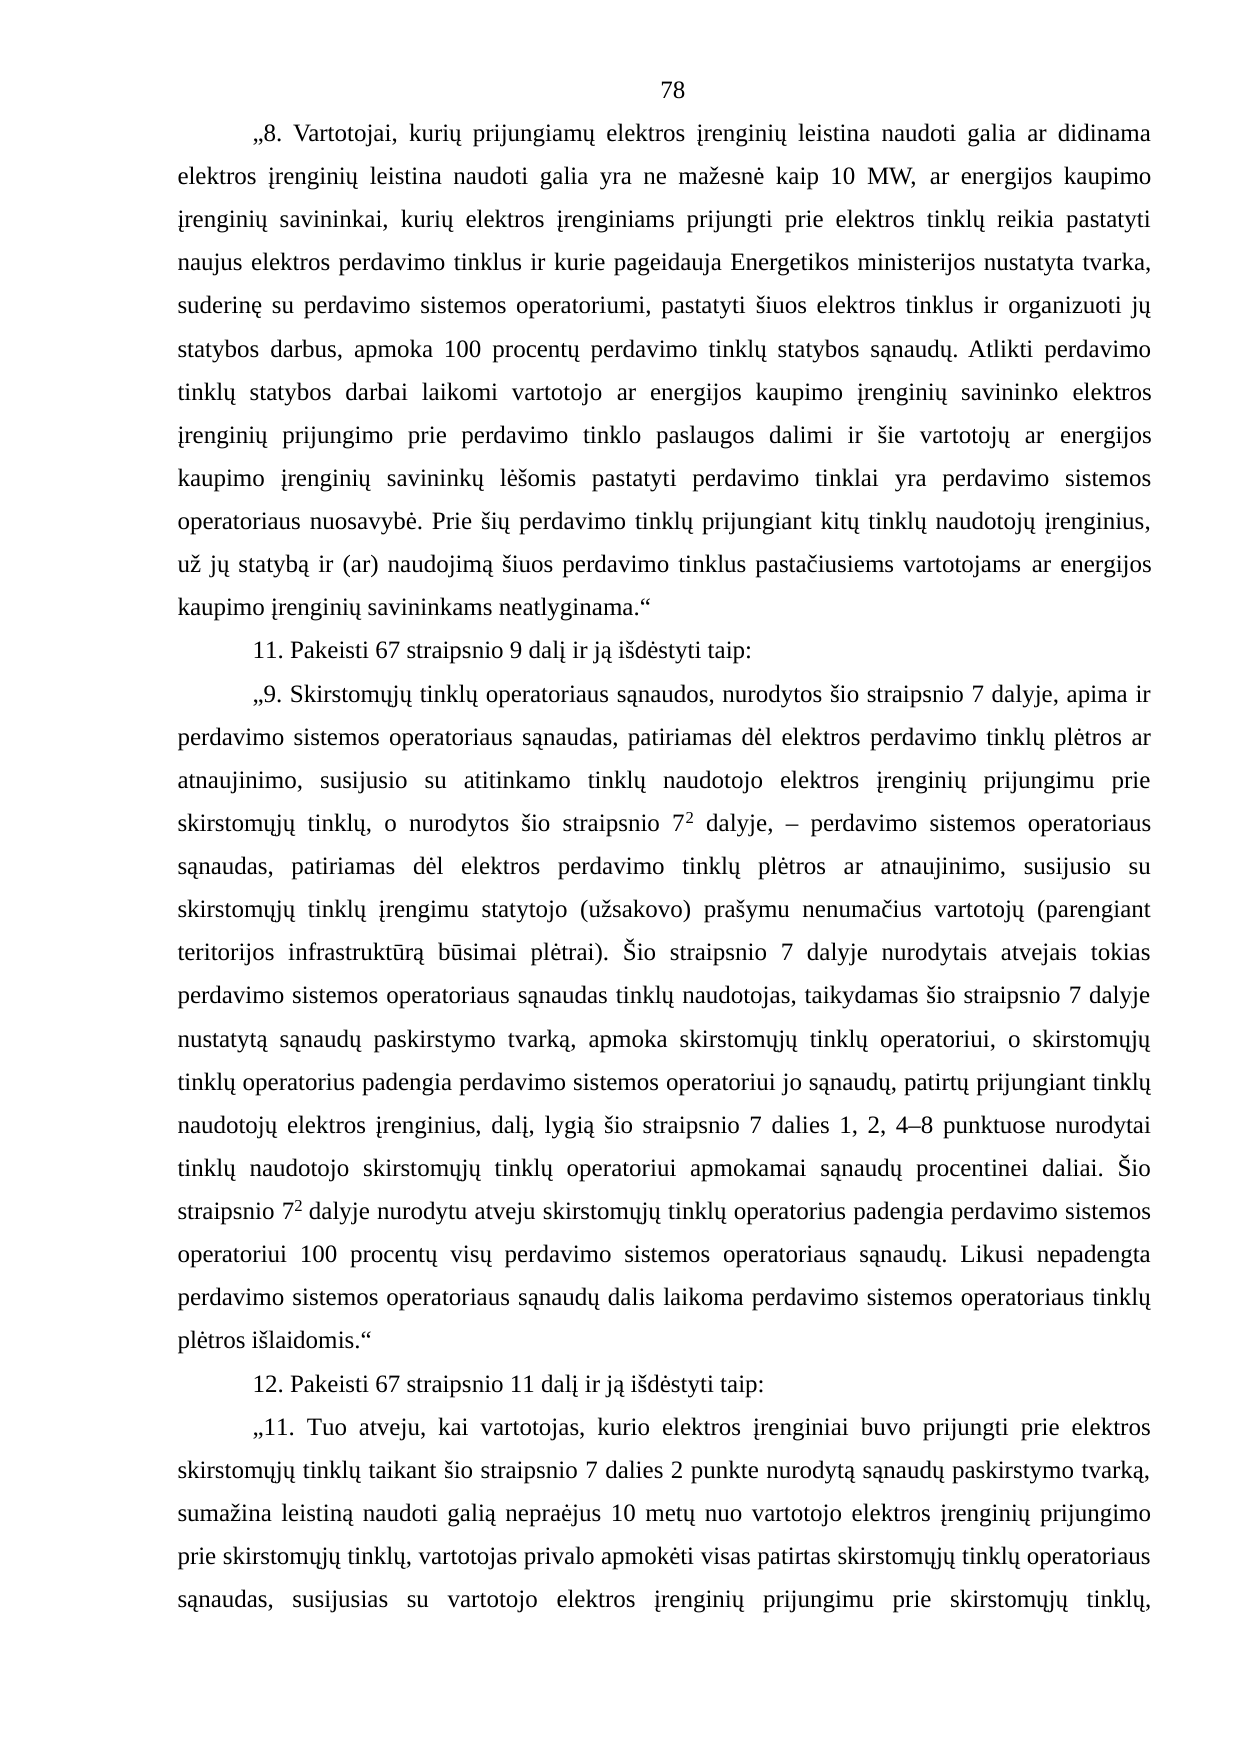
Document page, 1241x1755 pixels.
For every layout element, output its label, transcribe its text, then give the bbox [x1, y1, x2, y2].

text 11. Pakeisti 67 straipsnio 9 dalį ir ją išdėstyti taip: [177, 636, 1152, 664]
text 12. Pakeisti 67 straipsnio 11 dalį ir ją išdėstyti taip: [177, 1369, 1152, 1397]
text „11. Tuo atveju, kai vartotojas, kurio elektros įrenginiai buvo prijungti prie elektros skirstomųjų tinklų taikant šio straipsnio 7 dalies 2 punkte nurodytą sąnaudų paskirstymo tvarką, sumažina leistiną naudoti galią nepraėjus 10 metų nuo vartotojo elektros įrenginių prijungimo prie skirstomųjų tinklų, vartotojas privalo apmokėti visas patirtas skirstomųjų tinklų operatoriaus sąnaudas, susijusias su vartotojo elektros įrenginių prijungimu prie skirstomųjų tinklų, [177, 1412, 1152, 1613]
text „8. Vartotojai, kurių prijungiamų elektros įrenginių leistina naudoti galia ar didinama elektros įrenginių leistina naudoti galia yra ne mažesnė kaip 10 MW, ar energijos kaupimo įrenginių savininkai, kurių elektros įrenginiams prijungti prie elektros tinklų reikia pastatyti naujus elektros perdavimo tinklus ir kurie pageidauja Energetikos ministerijos nustatyta tvarka, suderinę su perdavimo sistemos operatoriumi, pastatyti šiuos elektros tinklus ir organizuoti jų statybos darbus, apmoka 100 procentų perdavimo tinklų statybos sąnaudų. Atlikti perdavimo tinklų statybos darbai laikomi vartotojo ar energijos kaupimo įrenginių savininko elektros įrenginių prijungimo prie perdavimo tinklo paslaugos dalimi ir šie vartotojų ar energijos kaupimo įrenginių savininkų lėšomis pastatyti perdavimo tinklai yra perdavimo sistemos operatoriaus nuosavybė. Prie šių perdavimo tinklų prijungiant kitų tinklų naudotojų įrenginius, už jų statybą ir (ar) naudojimą šiuos perdavimo tinklus pastačiusiems vartotojams ar energijos kaupimo įrenginių savininkams neatlyginama.“ [177, 118, 1152, 621]
text „9. Skirstomųjų tinklų operatoriaus sąnaudos, nurodytos šio straipsnio 7 dalyje, apima ir perdavimo sistemos operatoriaus sąnaudas, patiriamas dėl elektros perdavimo tinklų plėtros ar atnaujinimo, susijusio su atitinkamo tinklų naudotojo elektros įrenginių prijungimu prie skirstomųjų tinklų, o nurodytos šio straipsnio 72 dalyje, – perdavimo sistemos operatoriaus sąnaudas, patiriamas dėl elektros perdavimo tinklų plėtros ar atnaujinimo, susijusio su skirstomųjų tinklų įrengimu statytojo (užsakovo) prašymu nenumačius vartotojų (parengiant teritorijos infrastruktūrą būsimai plėtrai). Šio straipsnio 7 dalyje nurodytais atvejais tokias perdavimo sistemos operatoriaus sąnaudas tinklų naudotojas, taikydamas šio straipsnio 7 dalyje nustatytą sąnaudų paskirstymo tvarką, apmoka skirstomųjų tinklų operatoriui, o skirstomųjų tinklų operatorius padengia perdavimo sistemos operatoriui jo sąnaudų, patirtų prijungiant tinklų naudotojų elektros įrenginius, dalį, lygią šio straipsnio 7 dalies 1, 2, 4–8 punktuose nurodytai tinklų naudotojo skirstomųjų tinklų operatoriui apmokamai sąnaudų procentinei daliai. Šio straipsnio 72 dalyje nurodytu atveju skirstomųjų tinklų operatorius padengia perdavimo sistemos operatoriui 100 procentų visų perdavimo sistemos operatoriaus sąnaudų. Likusi nepadengta perdavimo sistemos operatoriaus sąnaudų dalis laikoma perdavimo sistemos operatoriaus tinklų plėtros išlaidomis.“ [177, 679, 1152, 1354]
